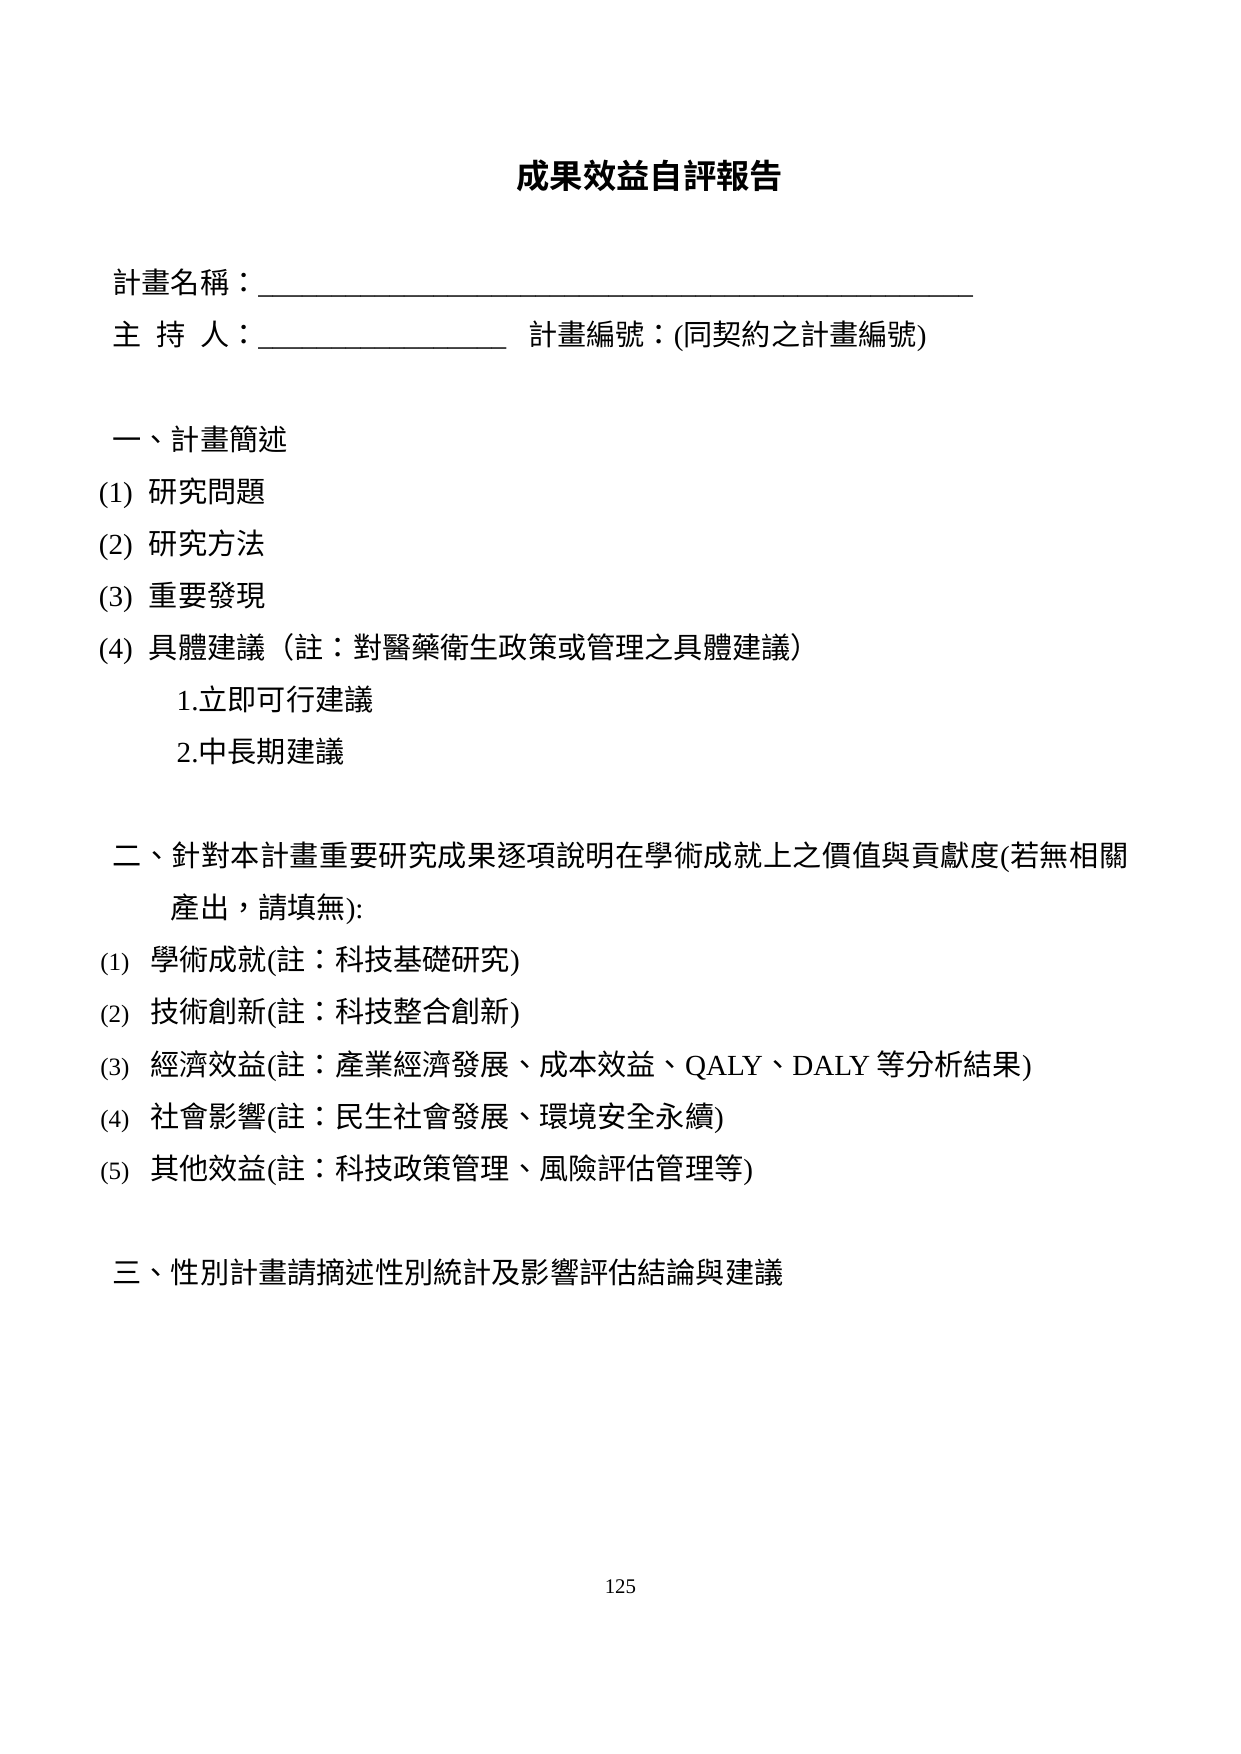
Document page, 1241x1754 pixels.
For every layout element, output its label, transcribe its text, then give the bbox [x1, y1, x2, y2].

list 研究方法 [99, 512, 1128, 564]
text 1.立即可行建議 [176, 669, 1128, 721]
list 重要發現 [99, 564, 1128, 617]
list 技術創新(註：科技整合創新) [100, 981, 1128, 1033]
list 研究問題 [99, 460, 1128, 512]
list 經濟效益(註：產業經濟發展、成本效益、QALY、DALY等分析結果) [100, 1033, 1128, 1085]
text 一、計畫簡述 [112, 408, 1128, 460]
list 具體建議（註：對醫藥衛生政策或管理之具體建議） [99, 617, 1128, 669]
list 學術成就(註：科技基礎研究) [100, 929, 1128, 981]
text 三、性別計畫請摘述性別統計及影響評估結論與建議 [112, 1242, 1128, 1294]
list 其他效益(註：科技政策管理、風險評估管理等) [100, 1137, 1128, 1189]
list 社會影響(註：民生社會發展、環境安全永續) [100, 1085, 1128, 1137]
text 2.中長期建議 [176, 721, 1128, 773]
text 成果效益自評報告 [171, 150, 1128, 198]
text 二、針對本計畫重要研究成果逐項說明在學術成就上之價值與貢獻度(若無相關產出，請填無): [112, 825, 1128, 929]
text 主 持 人：_________________ 計畫編號：(同契約之計畫編號) [112, 304, 1128, 356]
text 計畫名稱：_________________________________________________ [112, 252, 1128, 304]
